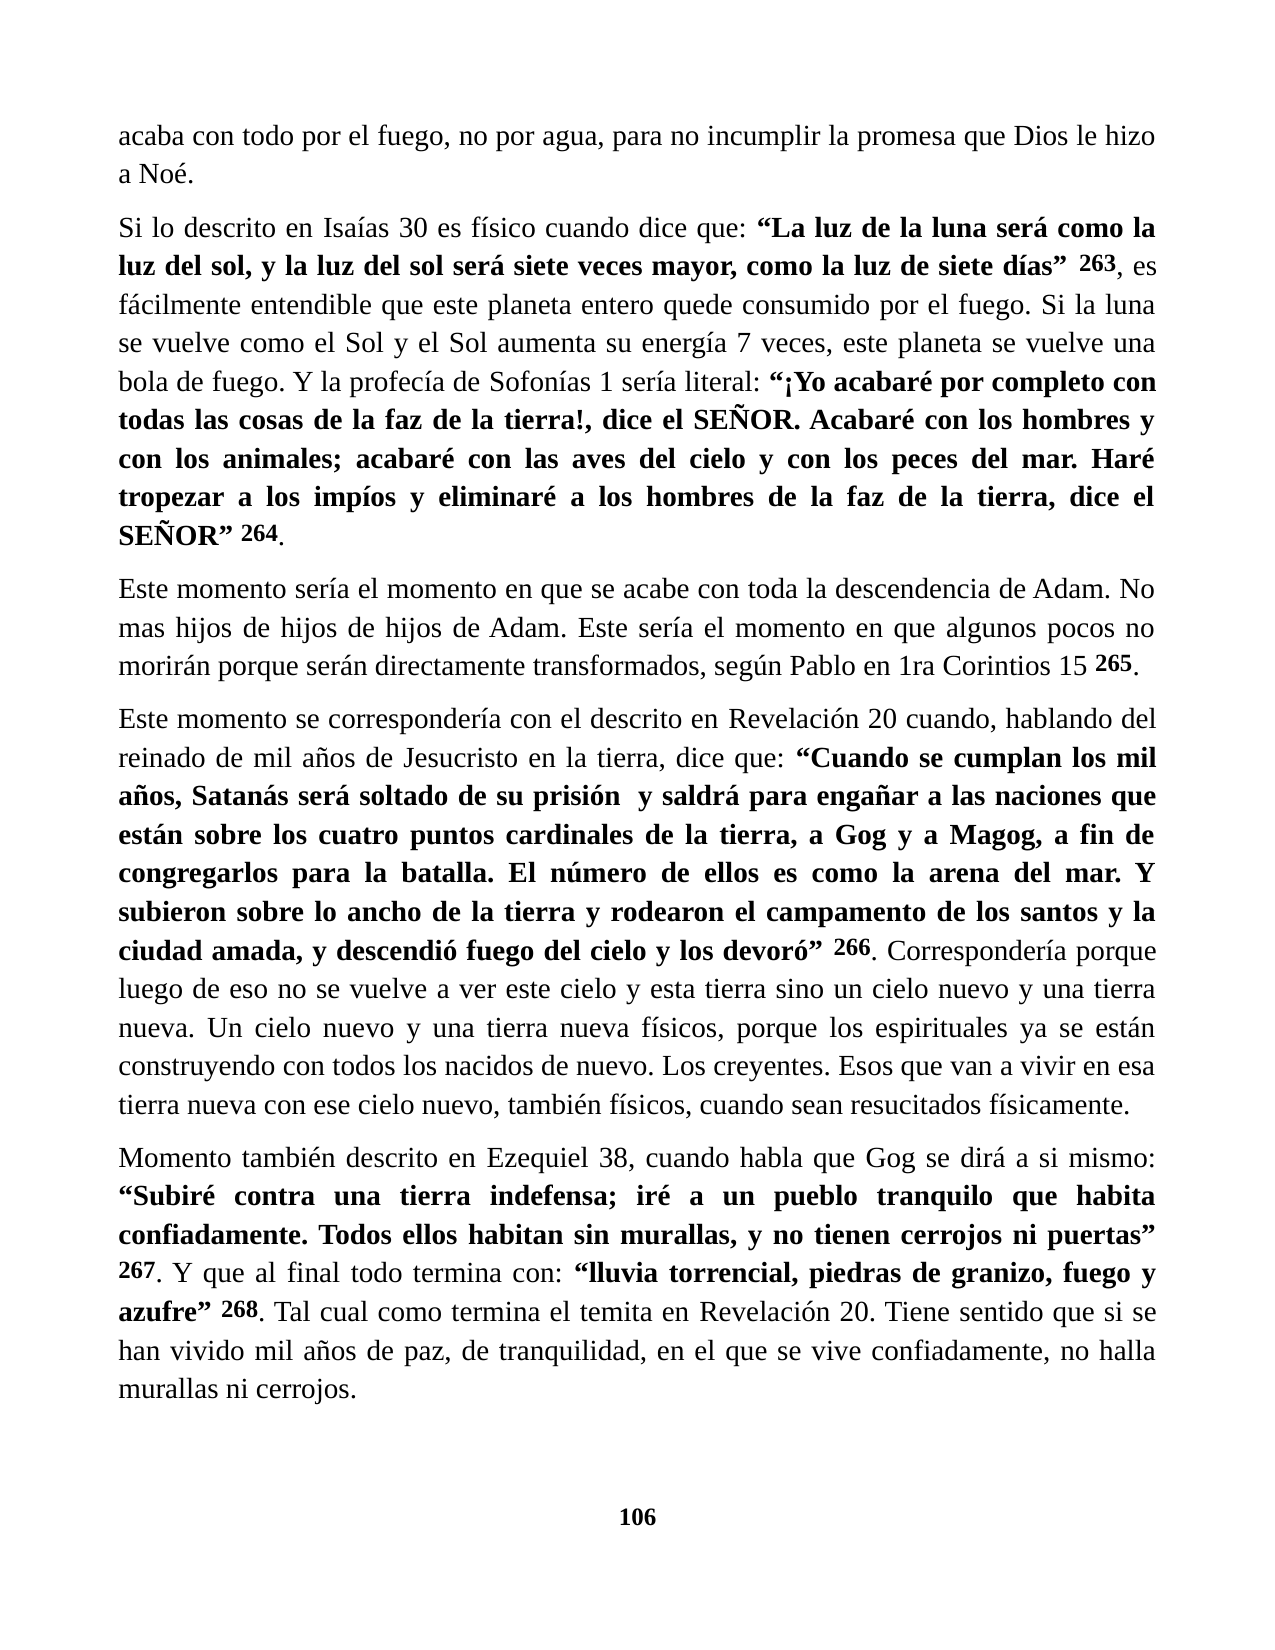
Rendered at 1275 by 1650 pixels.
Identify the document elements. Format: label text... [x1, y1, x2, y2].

text Momento también descrito en Ezequiel 38, cuando habla que Gog se dirá a si mismo: “Subiré contra una tierra indefensa; iré a un pueblo tranquilo que habita confiadamente. Todos ellos habitan sin murallas, y no tienen cerrojos ni puertas” . Y que al final todo termina con: “lluvia torrencial, piedras de granizo, fuego y azufre” . Tal cual como termina el temita en Revelación 20. Tiene sentido que si se han vivido mil años de paz, de tranquilidad, en el que se vive confiadamente, no halla murallas ni cerrojos. [118, 1140, 1157, 1405]
text acaba con todo por el fuego, no por agua, para no incumplir la promesa que Dios le hizo a Noé. [118, 118, 1157, 190]
text Este momento sería el momento en que se acabe con toda la descendencia de Adam. No mas hijos de hijos de hijos de Adam. Este sería el momento en que algunos pocos no morirán porque serán directamente transformados, según Pablo en 1ra Corintios 15 . [118, 571, 1157, 682]
text Este momento se correspondería con el descrito en Revelación 20 cuando, hablando del reinado de mil años de Jesucristo en la tierra, dice que: “Cuando se cumplan los mil años, Satanás será soltado de su prisión y saldrá para engañar a las naciones que están sobre los cuatro puntos cardinales de la tierra, a Gog y a Magog, a fin de congregarlos para la batalla. El número de ellos es como la arena del mar. Y subieron sobre lo ancho de la tierra y rodearon el campamento de los santos y la ciudad amada, y descendió fuego del cielo y los devoró” . Correspondería porque luego de eso no se vuelve a ver este cielo y esta tierra sino un cielo nuevo y una tierra nueva. Un cielo nuevo y una tierra nueva físicos, porque los espirituales ya se están construyendo con todos los nacidos de nuevo. Los creyentes. Esos que van a vivir en esa tierra nueva con ese cielo nuevo, también físicos, cuando sean resucitados físicamente. [118, 701, 1157, 1120]
text Si lo descrito en Isaías 30 es físico cuando dice que: “La luz de la luna será como la luz del sol, y la luz del sol será siete veces mayor, como la luz de siete días” , es fácilmente entendible que este planeta entero quede consumido por el fuego. Si la luna se vuelve como el Sol y el Sol aumenta su energía 7 veces, este planeta se vuelve una bola de fuego. Y la profecía de Sofonías 1 sería literal: “¡Yo acabaré por completo con todas las cosas de la faz de la tierra!, dice el SEÑOR. Acabaré con los hombres y con los animales; acabaré con las aves del cielo y con los peces del mar. Haré tropezar a los impíos y eliminaré a los hombres de la faz de la tierra, dice el SEÑOR” . [118, 210, 1157, 552]
